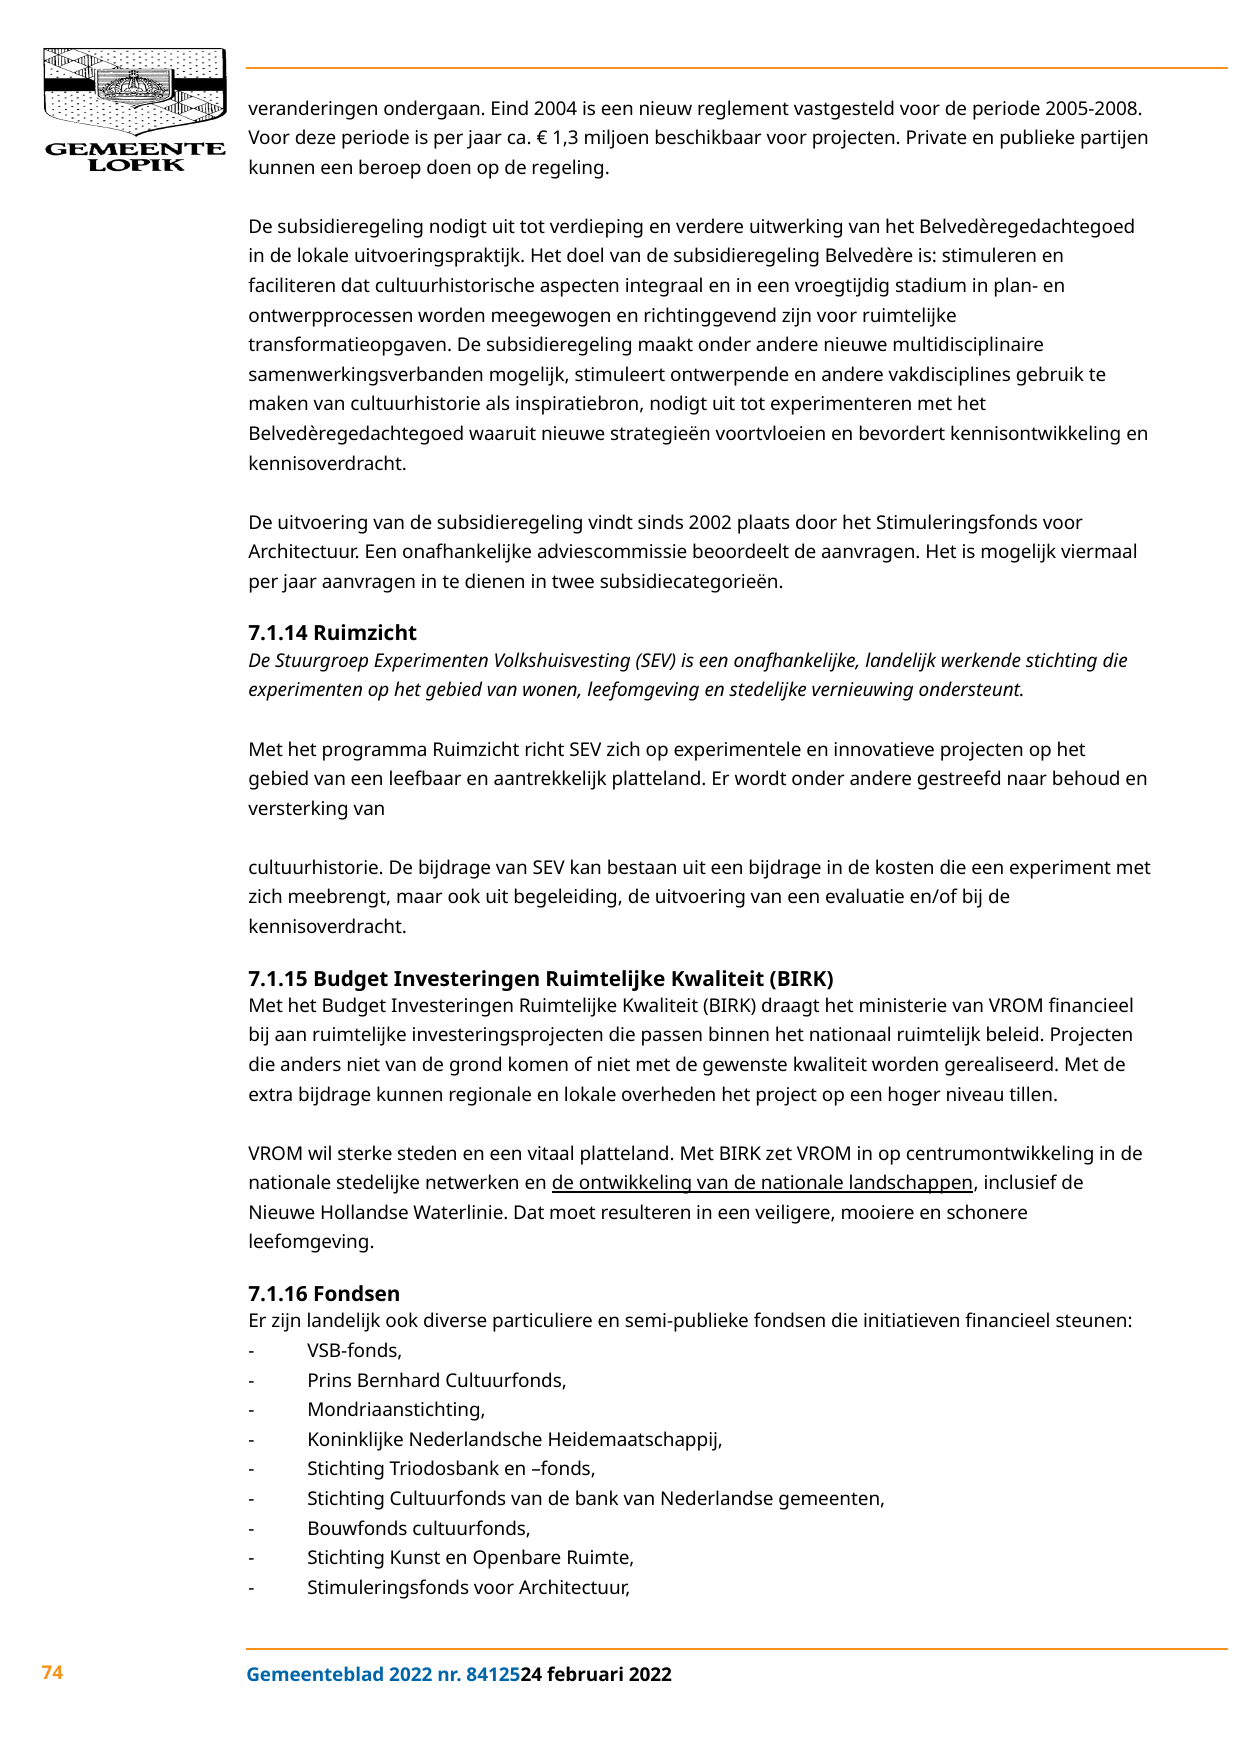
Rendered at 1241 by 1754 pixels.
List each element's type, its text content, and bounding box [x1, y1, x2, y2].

list Stichting Triodosbank en –fonds, [248, 1456, 1152, 1481]
text De uitvoering van de subsidieregeling vindt sinds 2002 plaats door het Stimuleringsfonds voor Architectuur. Een onafhankelijke adviescommissie beoordeelt de aanvragen. Het is mogelijk viermaal per jaar aanvragen in te dienen in twee subsidiecategorieën. [248, 509, 1152, 594]
list Stimuleringsfonds voor Architectuur, [248, 1574, 1152, 1599]
list Bouwfonds cultuurfonds, [248, 1515, 1152, 1540]
list Stichting Kunst en Openbare Ruimte, [248, 1544, 1152, 1570]
list Stichting Cultuurfonds van de bank van Nederlandse gemeenten, [248, 1485, 1152, 1511]
text De subsidieregeling nodigt uit tot verdieping en verdere uitwerking van het Belvedèregedachtegoed in de lokale uitvoeringspraktijk. Het doel van de subsidieregeling Belvedère is: stimuleren en faciliteren dat cultuurhistorische aspecten integraal en in een vroegtijdig stadium in plan- en ontwerpprocessen worden meegewogen en richtinggevend zijn voor ruimtelijke transformatieopgaven. De subsidieregeling maakt onder andere nieuwe multidisciplinaire samenwerkingsverbanden mogelijk, stimuleert ontwerpende en andere vakdisciplines gebruik te maken van cultuurhistorie als inspiratiebron, nodigt uit tot experimenteren met het Belvedèregedachtegoed waaruit nieuwe strategieën voortvloeien en bevordert kennisontwikkeling en kennisoverdracht. [248, 213, 1152, 476]
list Prins Bernhard Cultuurfonds, [248, 1367, 1152, 1392]
text De Stuurgroep Experimenten Volkshuisvesting (SEV) is een onafhankelijke, landelijk werkende stichting die experimenten op het gebied van wonen, leefomgeving en stedelijke vernieuwing ondersteunt. [248, 647, 1152, 702]
text Er zijn landelijk ook diverse particuliere en semi-publieke fondsen die initiatieven financieel steunen: [248, 1308, 1152, 1333]
text 7.1.15 Budget Investeringen Ruimtelijke Kwaliteit (BIRK) [248, 964, 1152, 992]
text cultuurhistorie. De bijdrage van SEV kan bestaan uit een bijdrage in de kosten die een experiment met zich meebrengt, maar ook uit begeleiding, de uitvoering van een evaluatie en/of bij de kennisoverdracht. [248, 854, 1152, 939]
list Koninklijke Nederlandsche Heidemaatschappij, [248, 1426, 1152, 1452]
text Met het programma Ruimzicht richt SEV zich op experimentele en innovatieve projecten op het gebied van een leefbaar en aantrekkelijk platteland. Er wordt onder andere gestreefd naar behoud en versterking van [248, 736, 1152, 821]
text Met het Budget Investeringen Ruimtelijke Kwaliteit (BIRK) draagt het ministerie van VROM financieel bij aan ruimtelijke investeringsprojecten die passen binnen het nationaal ruimtelijk beleid. Projecten die anders niet van de grond komen of niet met de gewenste kwaliteit worden gerealiseerd. Met de extra bijdrage kunnen regionale en lokale overheden het project op een hoger niveau tillen. [248, 992, 1152, 1107]
text VROM wil sterke steden en een vitaal platteland. Met BIRK zet VROM in op centrumontwikkeling in de nationale stedelijke netwerken en de ontwikkeling van de nationale landschappen, inclusief de Nieuwe Hollandse Waterlinie. Dat moet resulteren in een veiligere, mooiere en schonere leefomgeving. [248, 1140, 1152, 1254]
text veranderingen ondergaan. Eind 2004 is een nieuw reglement vastgesteld voor de periode 2005-2008. Voor deze periode is per jaar ca. € 1,3 miljoen beschikbaar voor projecten. Private en publieke partijen kunnen een beroep doen op de regeling. [248, 95, 1152, 180]
text 7.1.14 Ruimzicht [248, 618, 1152, 647]
list VSB-fonds, [248, 1337, 1152, 1363]
picture [41, 47, 231, 172]
list Mondriaanstichting, [248, 1396, 1152, 1422]
text 7.1.16 Fondsen [248, 1279, 1152, 1308]
